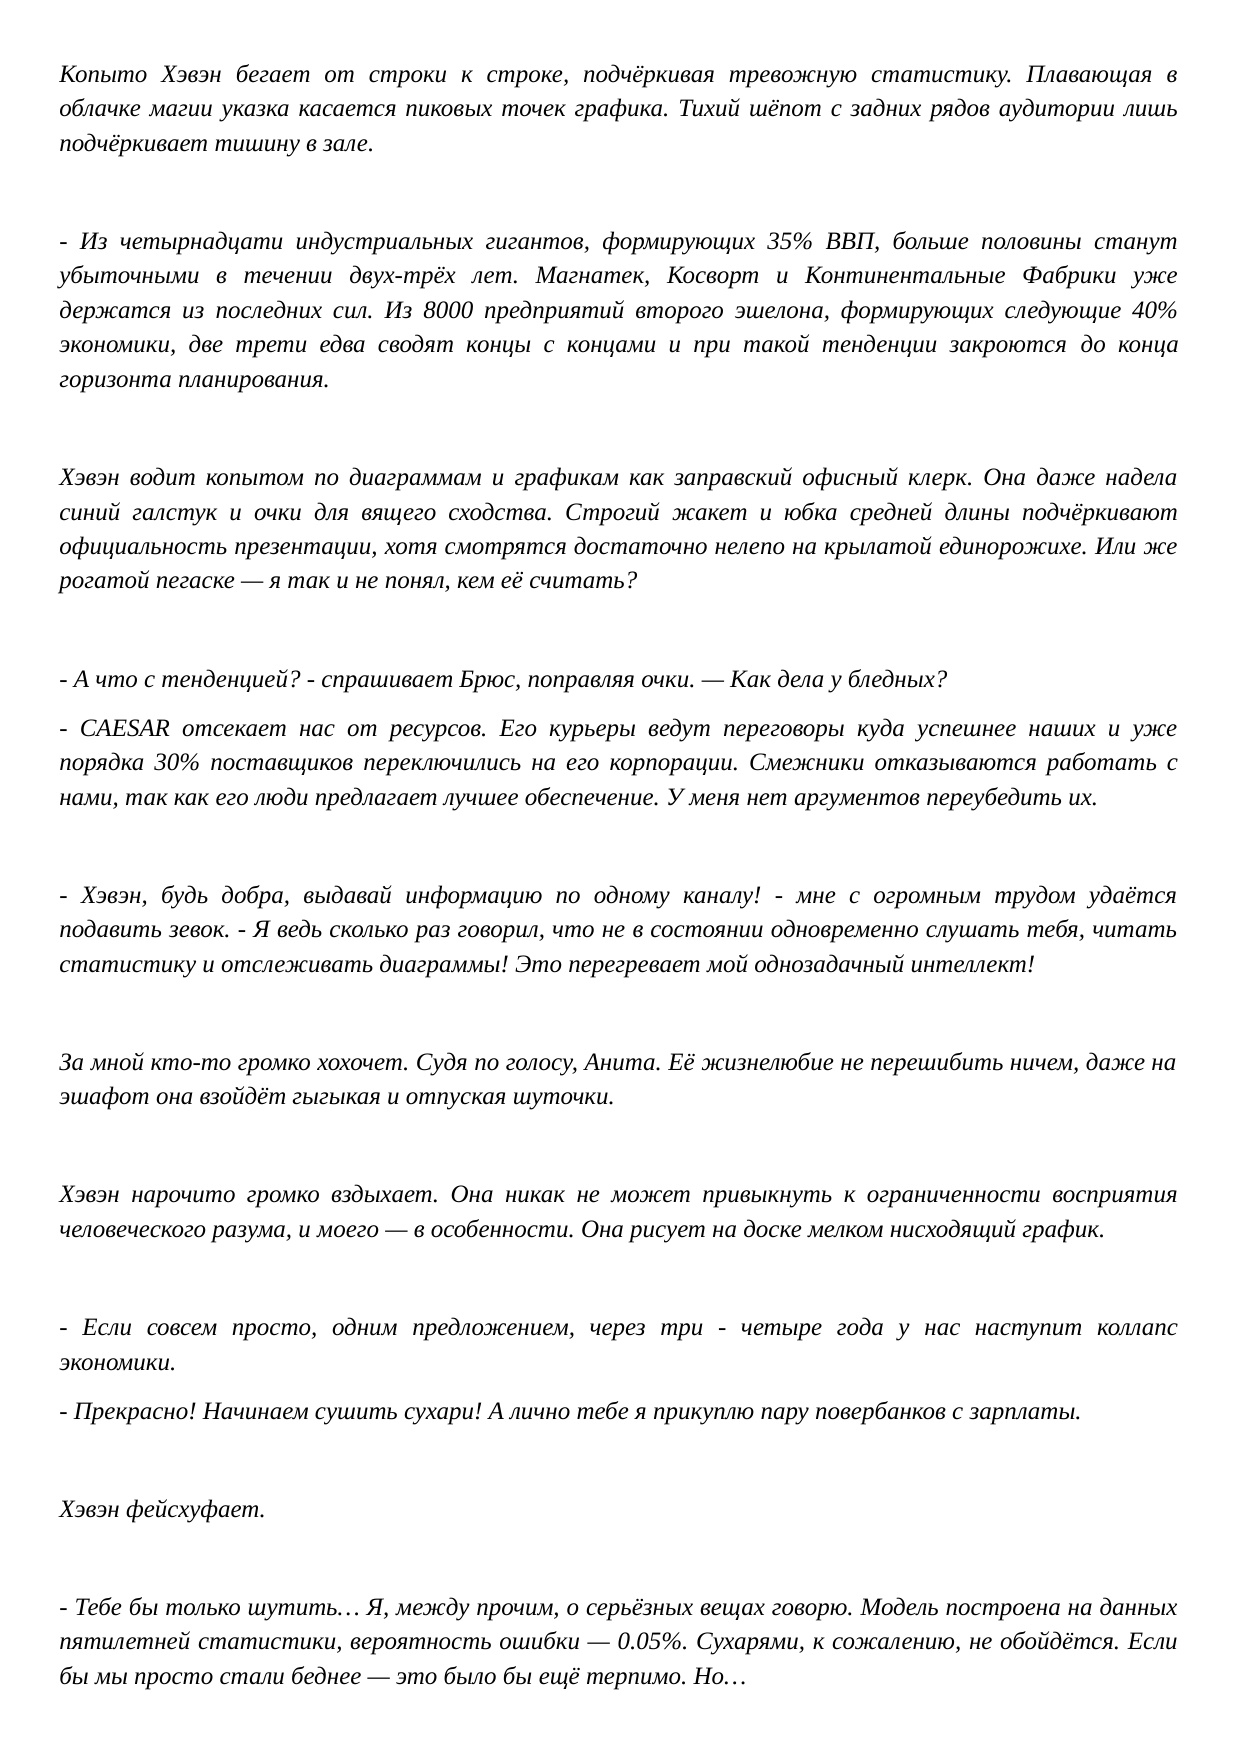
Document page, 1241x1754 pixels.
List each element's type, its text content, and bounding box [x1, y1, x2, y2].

text Хэвэн водит копытом по диаграммам и графикам как заправский офисный клерк. Она даже надела синий галстук и очки для вящего сходства. Строгий жакет и юбка средней длины подчёркивают официальность презентации, хотя смотрятся достаточно нелепо на крылатой единорожихе. Или же рогатой пегаске — я так и не понял, кем её считать? [59, 462, 1181, 594]
text - Прекрасно! Начинаем сушить сухари! А лично тебе я прикуплю пару повербанков с зарплаты. [59, 1396, 1181, 1424]
text - Если совсем просто, одним предложением, через три - четыре года у нас наступит коллапс экономики. [59, 1312, 1181, 1375]
text - А что с тенденцией? - спрашивает Брюс, поправляя очки. — Как дела у бледных? [59, 664, 1181, 692]
text - Хэвэн, будь добра, выдавай информацию по одному каналу! - мне с огромным трудом удаётся подавить зевок. - Я ведь сколько раз говорил, что не в состоянии одновременно слушать тебя, читать статистику и отслеживать диаграммы! Это перегревает мой однозадачный интеллект! [59, 880, 1181, 978]
text За мной кто-то громко хохочет. Судя по голосу, Анита. Её жизнелюбие не перешибить ничем, даже на эшафот она взойдёт гыгыкая и отпуская шуточки. [59, 1047, 1181, 1110]
text - CAESAR отсекает нас от ресурсов. Его курьеры ведут переговоры куда успешнее наших и уже порядка 30% поставщиков переключились на его корпорации. Смежники отказываются работать с нами, так как его люди предлагает лучшее обеспечение. У меня нет аргументов переубедить их. [59, 713, 1181, 811]
text - Из четырнадцати индустриальных гигантов, формирующих 35% ВВП, больше половины станут убыточными в течении двух-трёх лет. Магнатек, Косворт и Континентальные Фабрики уже держатся из последних сил. Из 8000 предприятий второго эшелона, формирующих следующие 40% экономики, две трети едва сводят концы с концами и при такой тенденции закроются до конца горизонта планирования. [59, 226, 1181, 393]
text - Тебе бы только шутить… Я, между прочим, о серьёзных вещах говорю. Модель построена на данных пятилетней статистики, вероятность ошибки — 0.05%. Сухарями, к сожалению, не обойдётся. Если бы мы просто стали беднее — это было бы ещё терпимо. Но… [59, 1592, 1181, 1690]
text Хэвэн нарочито громко вздыхает. Она никак не может привыкнуть к ограниченности восприятия человеческого разума, и моего — в особенности. Она рисует на доске мелком нисходящий график. [59, 1179, 1181, 1243]
text Хэвэн фейсхуфает. [59, 1494, 1181, 1523]
text Копыто Хэвэн бегает от строки к строке, подчёркивая тревожную статистику. Плавающая в облачке магии указка касается пиковых точек графика. Тихий шёпот с задних рядов аудитории лишь подчёркивает тишину в зале. [59, 59, 1181, 157]
